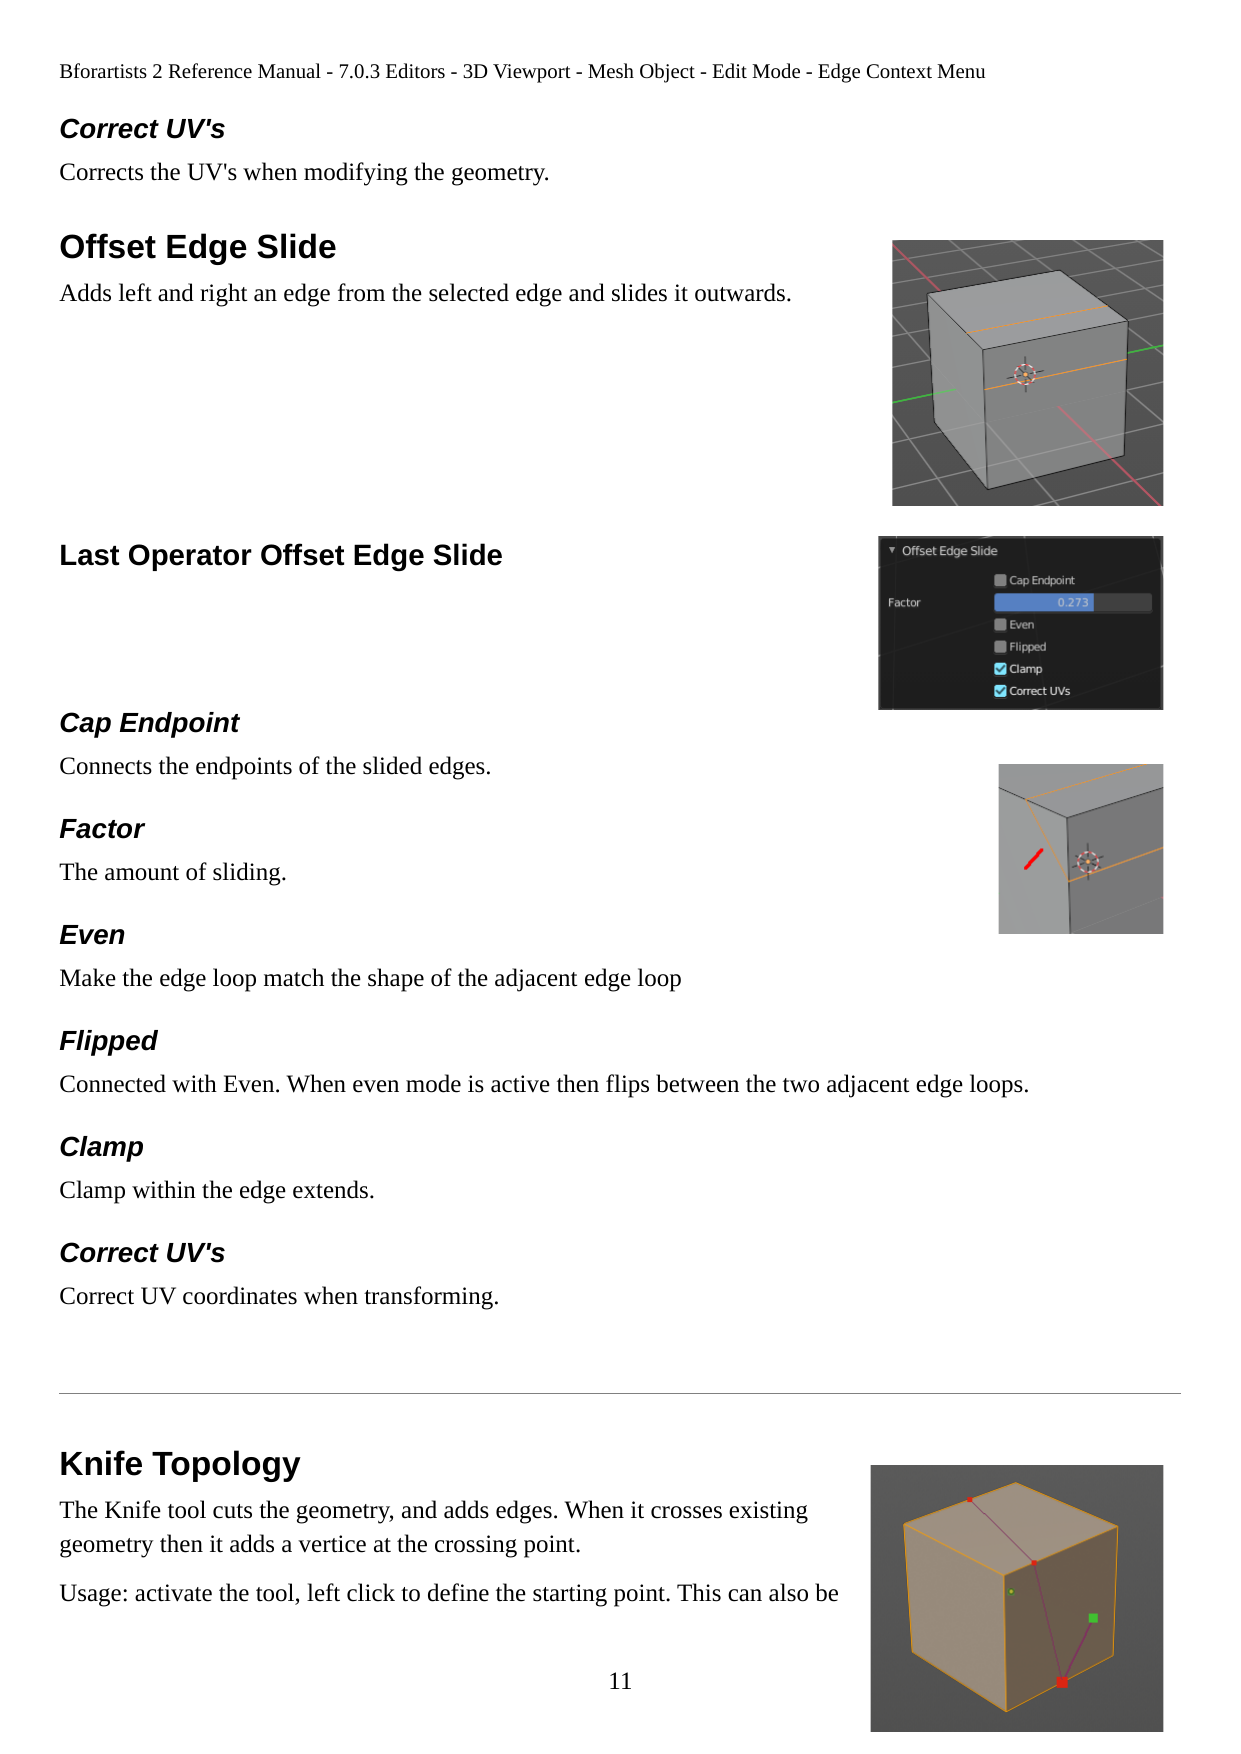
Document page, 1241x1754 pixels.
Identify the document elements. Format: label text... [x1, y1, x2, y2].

subtitle Factor [59, 813, 998, 844]
picture [870, 1465, 1164, 1732]
text [1164, 857, 1181, 886]
subtitle [1164, 813, 1181, 844]
picture [998, 764, 1164, 934]
text The Knife tool cuts the geometry, and adds edges. When it crosses existing geometry then it adds a vertice at the crossing point. [59, 1495, 870, 1558]
picture [892, 240, 1164, 506]
text Connects the endpoints of the slided edges. [59, 751, 1181, 780]
subtitle Offset Edge Slide [59, 227, 1181, 266]
subtitle Cap Endpoint [59, 707, 1181, 738]
text The amount of sliding. [59, 857, 998, 886]
text Adds left and right an edge from the selected edge and slides it outwards. [59, 278, 892, 307]
subtitle Correct UV's [59, 1236, 1181, 1268]
text Clamp within the edge extends. [59, 1175, 1181, 1203]
subtitle Clamp [59, 1130, 1181, 1162]
text Usage: activate the tool, left click to define the starting point. This can also be [59, 1578, 870, 1607]
text Correct UV coordinates when transforming. [59, 1281, 1181, 1309]
subtitle Knife Topology [59, 1444, 1181, 1482]
subtitle Last Operator Offset Edge Slide [59, 538, 878, 572]
text Make the edge loop match the shape of the adjacent edge loop [59, 963, 1181, 992]
text Corrects the UV's when modifying the geometry. [59, 157, 1181, 186]
subtitle Even [59, 918, 1181, 950]
picture [878, 536, 1164, 710]
text Connected with Even. When even mode is active then flips between the two adjacent edge loops. [59, 1069, 1181, 1098]
subtitle Correct UV's [59, 113, 1181, 144]
subtitle Flipped [59, 1024, 1181, 1056]
